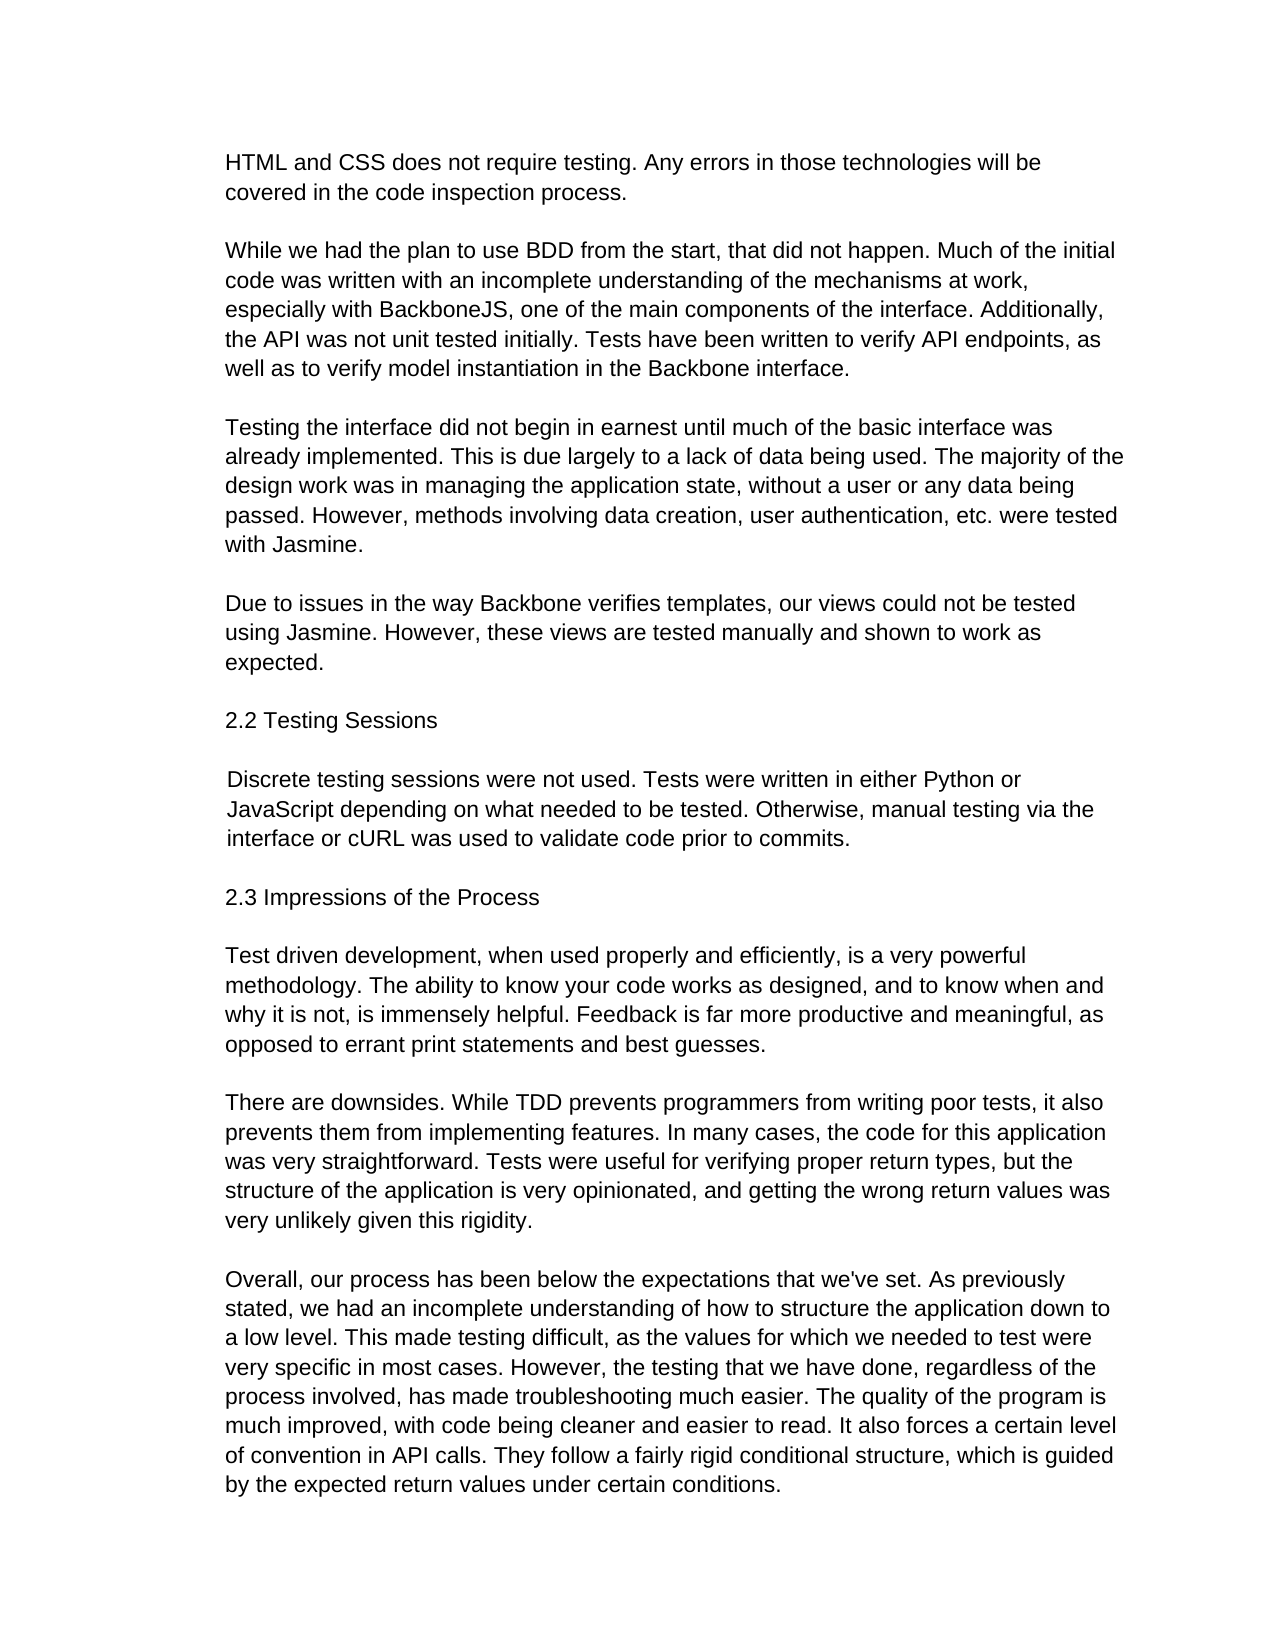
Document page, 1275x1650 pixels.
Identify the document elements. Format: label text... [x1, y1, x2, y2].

text Due to issues in the way Backbone verifies templates, our views could not be tested using Jasmine. However, these views are tested manually and shown to work as expected. [225, 591, 1125, 675]
text Overall, our process has been below the expectations that we've set. As previously stated, we had an incomplete understanding of how to structure the application down to a low level. This made testing difficult, as the values for which we needed to test were very specific in most cases. However, the testing that we have done, regardless of the process involved, has made troubleshooting much easier. The quality of the program is much improved, with code being cleaner and easier to read. It also forces a certain level of convention in API calls. They follow a fairly rigid conditional structure, which is guided by the expected return values under certain conditions. [225, 1266, 1125, 1497]
text Test driven development, when used properly and efficiently, is a very powerful methodology. The ability to know your code works as designed, and to know when and why it is not, is immensely helpful. Feedback is far more productive and meaningful, as opposed to errant print statements and best guesses. [225, 943, 1125, 1057]
text While we had the plan to use BDD from the start, that did not happen. Much of the initial code was written with an incomplete understanding of the mechanisms at work, especially with BackboneJS, one of the main components of the interface. Additionally, the API was not unit tested initially. Tests have been written to verify API endpoints, as well as to verify model instantiation in the Backbone interface. [225, 238, 1125, 381]
text HTML and CSS does not require testing. Any errors in those technologies will be covered in the code inspection process. [225, 150, 1125, 205]
text There are downsides. While TDD prevents programmers from writing poor tests, it also prevents them from implementing features. In many cases, the code for this application was very straightforward. Tests were useful for verifying proper return types, but the structure of the application is very opinionated, and getting the wrong return values was very unlikely given this rigidity. [225, 1090, 1125, 1233]
text 2.2 Testing Sessions [225, 708, 1125, 734]
text 2.3 Impressions of the Process [225, 884, 1125, 910]
text Discrete testing sessions were not used. Tests were written in either Python or JavaScript depending on what needed to be tested. Otherwise, manual testing via the interface or cURL was used to validate code prior to commits. [227, 767, 1125, 851]
text Testing the interface did not begin in earnest until much of the basic interface was already implemented. This is due largely to a lack of data being used. The majority of the design work was in managing the application state, without a user or any data being passed. However, methods involving data creation, user authentication, etc. were tested with Jasmine. [225, 414, 1125, 557]
